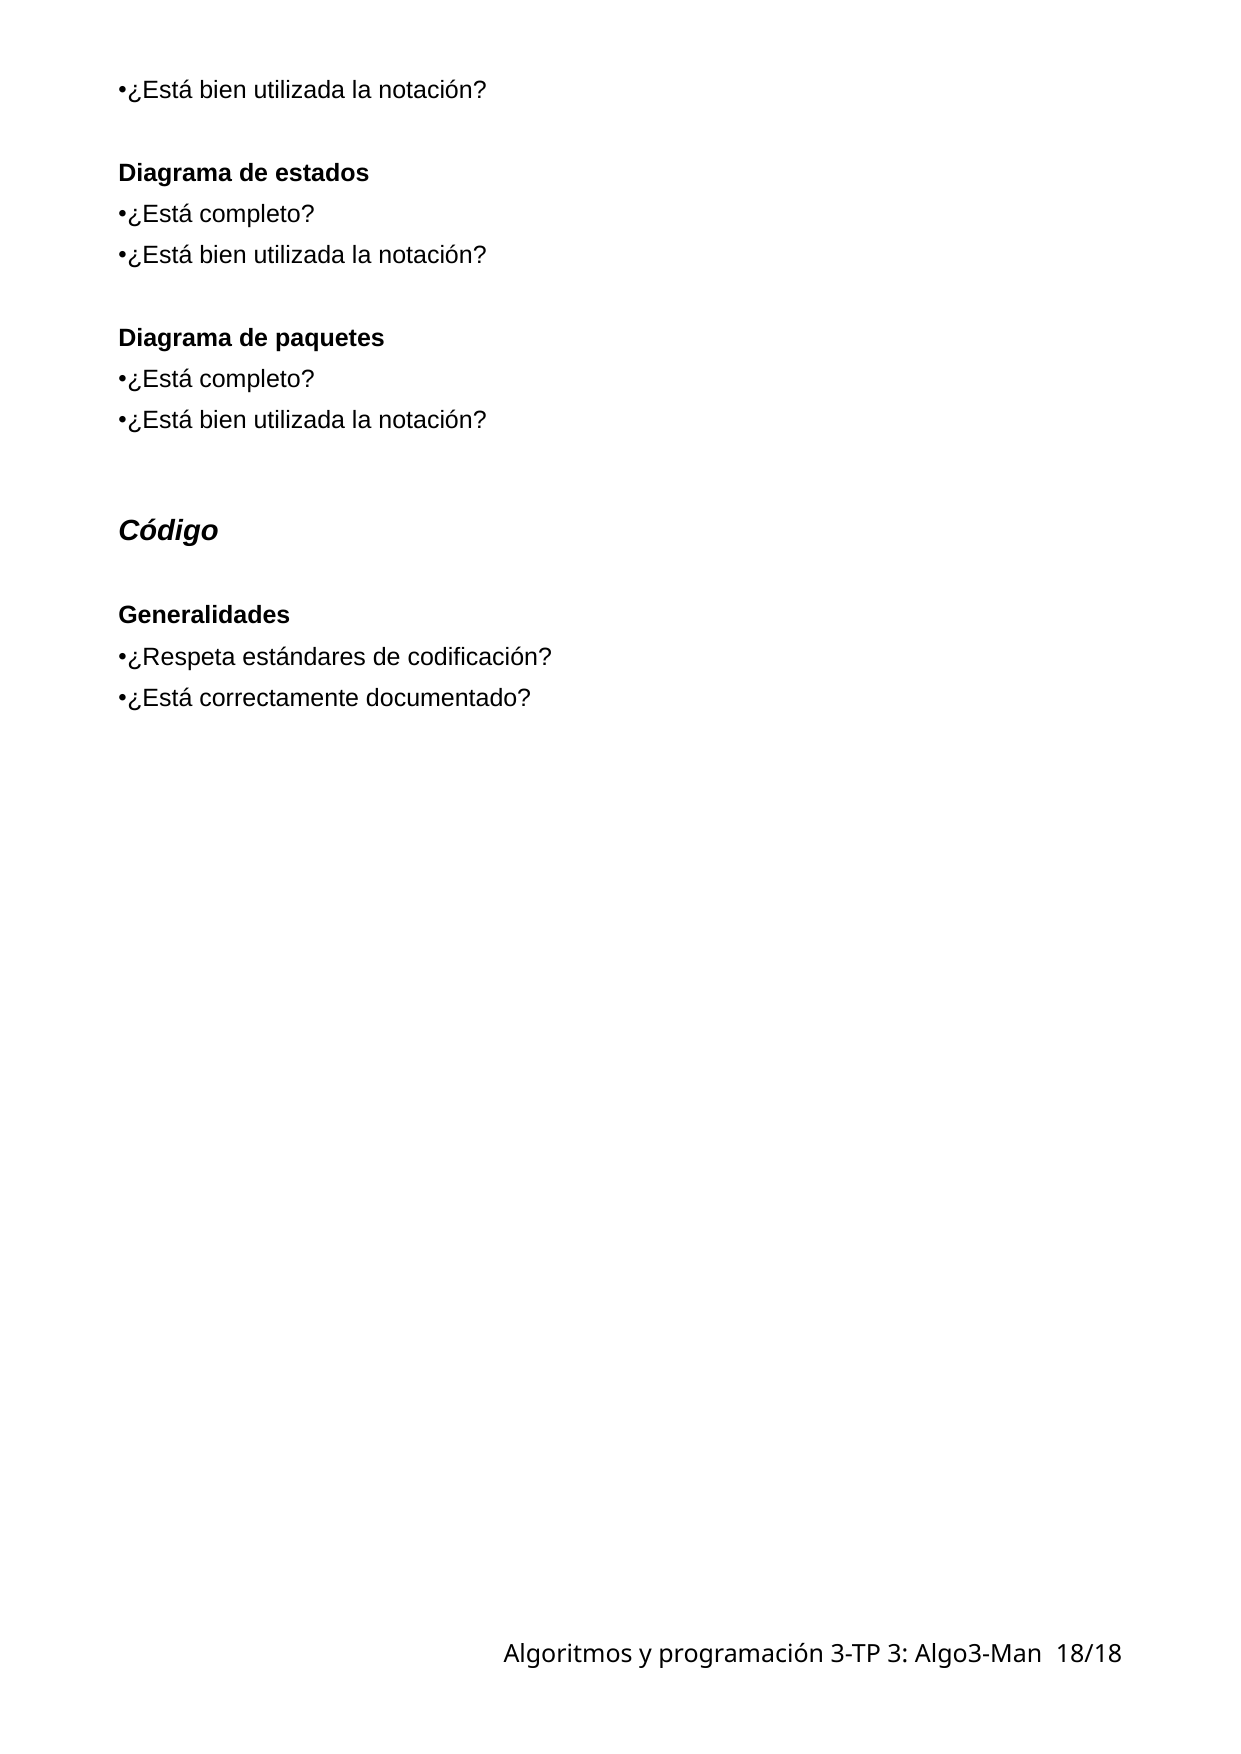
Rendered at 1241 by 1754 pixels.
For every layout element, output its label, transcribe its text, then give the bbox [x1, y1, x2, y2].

text Diagrama de estados [118, 158, 1122, 186]
list ¿Está completo? [118, 364, 1122, 393]
list ¿Está correctamente documentado? [118, 683, 1122, 712]
list ¿Está bien utilizada la notación? [118, 405, 1122, 434]
text Generalidades [118, 600, 1122, 629]
text Diagrama de paquetes [118, 323, 1122, 352]
list ¿Está completo? [118, 199, 1122, 228]
list ¿Está bien utilizada la notación? [118, 240, 1122, 269]
list ¿Respeta estándares de codificación? [118, 642, 1122, 670]
list ¿Está bien utilizada la notación? [118, 75, 1122, 104]
subtitle Código [118, 513, 1122, 547]
